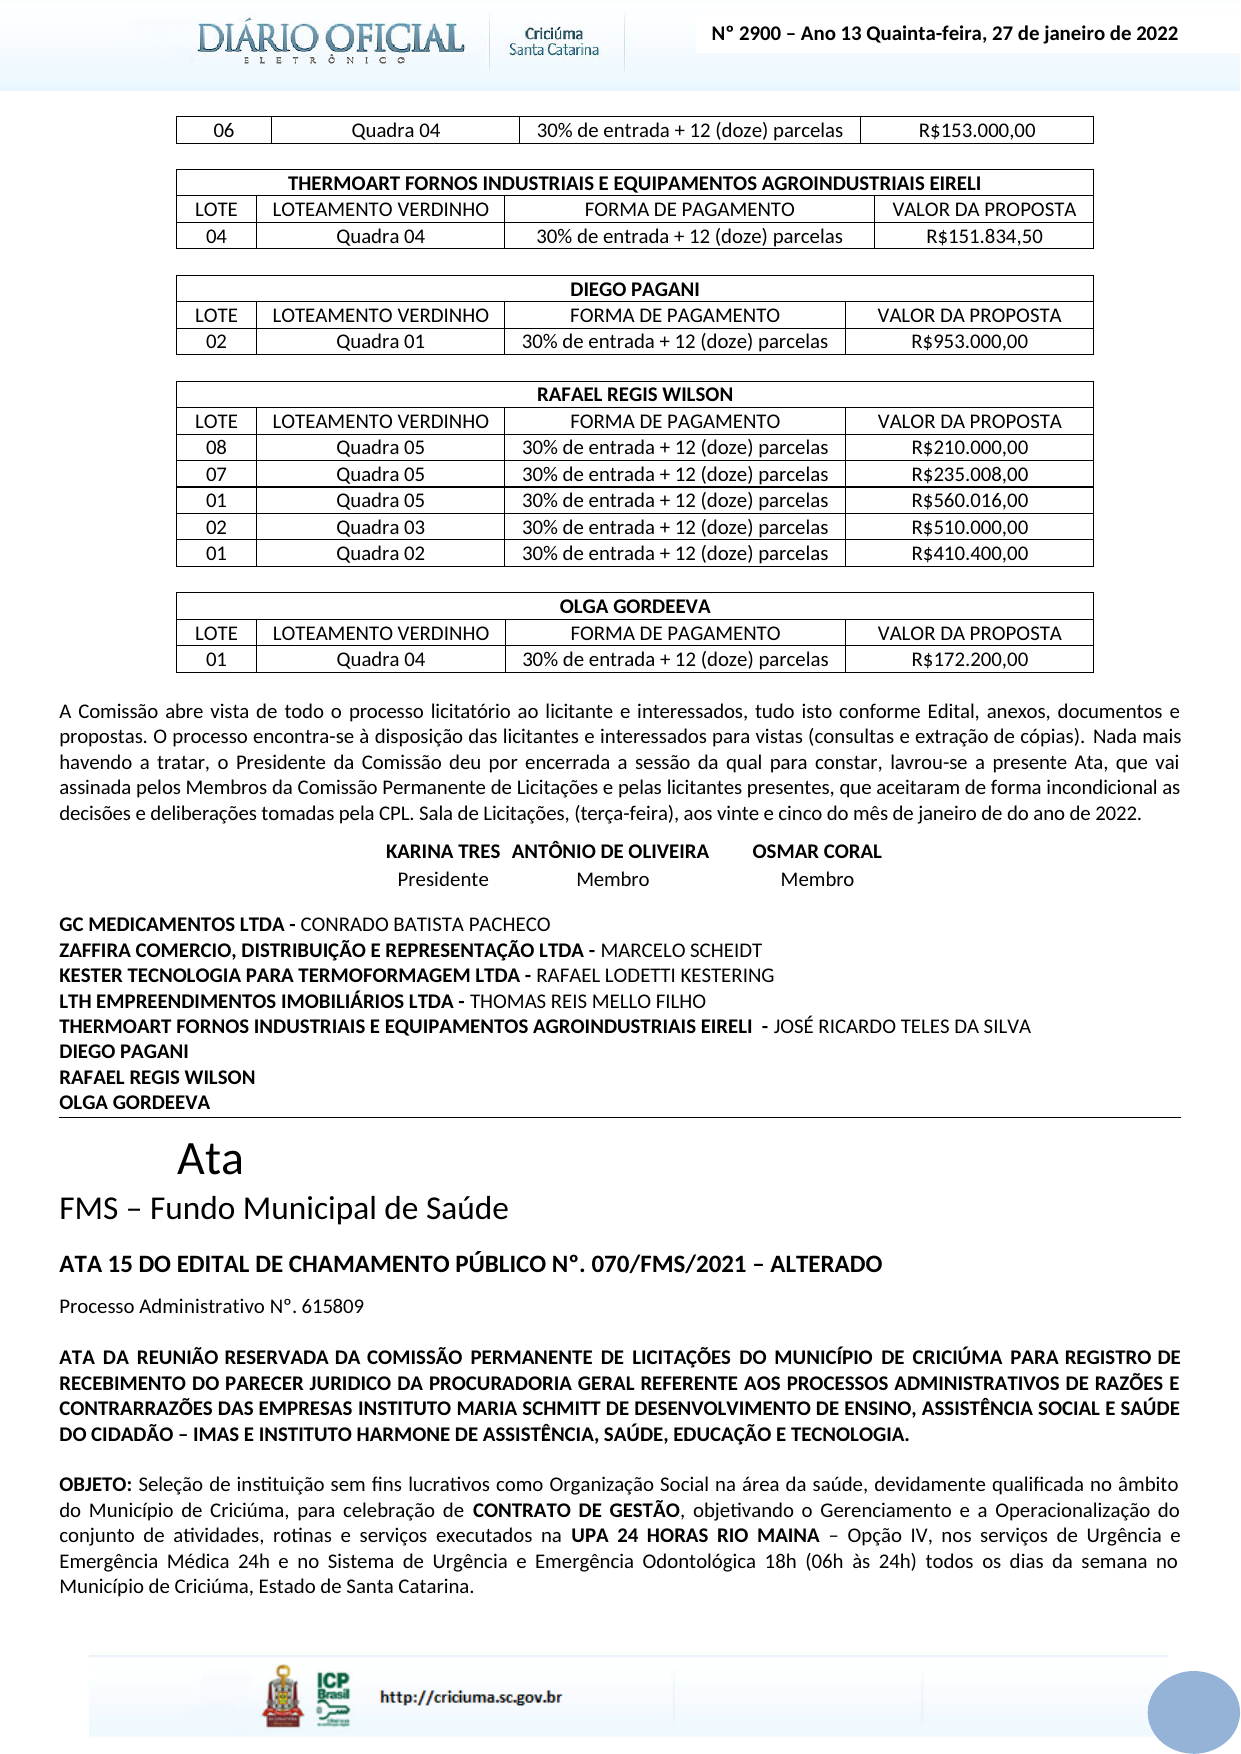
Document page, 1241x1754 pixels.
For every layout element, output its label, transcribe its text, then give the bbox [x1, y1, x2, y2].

text LTH EMPREENDIMENTOS IMOBILIÁRIOS LTDA - THOMAS REIS MELLO FILHO [59, 988, 1181, 1013]
table_cell LOTE [177, 408, 256, 433]
table_cell R$953.000,00 [846, 329, 1093, 354]
text RAFAEL REGIS WILSON [59, 1064, 1181, 1089]
table_header ANTÔNIO DE OLIVEIRA [509, 838, 746, 866]
table_cell VALOR DA PROPOSTA [875, 196, 1093, 222]
table_cell 01 [177, 540, 256, 566]
table_cell 30% de entrada + 12 (doze) parcelas [520, 117, 860, 142]
table_cell FORMA DE PAGAMENTO [505, 302, 845, 328]
table_cell 30% de entrada + 12 (doze) parcelas [505, 461, 845, 486]
table_cell VALOR DA PROPOSTA [846, 408, 1093, 433]
table_cell 08 [177, 435, 256, 460]
table_cell 01 [177, 488, 256, 513]
table_cell R$151.834,50 [875, 223, 1093, 248]
text Ata [59, 1128, 1181, 1187]
text FMS – Fundo Municipal de Saúde [59, 1187, 1181, 1227]
table_cell VALOR DA PROPOSTA [846, 302, 1093, 328]
table_cell R$235.008,00 [846, 461, 1093, 486]
table_cell Quadra 05 [257, 461, 504, 486]
table_cell Membro [509, 866, 746, 894]
table_cell 30% de entrada + 12 (doze) parcelas [505, 514, 845, 539]
text ATA DA REUNIÃO RESERVADA DA COMISSÃO PERMANENTE DE LICITAÇÕES DO MUNICÍPIO DE CRICIÚMA PARA REGISTRO DE RECEBIMENTO DO PARECER JURIDICO DA PROCURADORIA GERAL REFERENTE AOS PROCESSOS ADMINISTRATIVOS DE RAZÕES E CONTRARRAZÕES DAS EMPRESAS INSTITUTO MARIA SCHMITT DE DESENVOLVIMENTO DE ENSINO, ASSISTÊNCIA SOCIAL E SAÚDE DO CIDADÃO – IMAS E INSTITUTO HARMONE DE ASSISTÊNCIA, SAÚDE, EDUCAÇÃO E TECNOLOGIA. [59, 1344, 1181, 1446]
text KESTER TECNOLOGIA PARA TERMOFORMAGEM LTDA - RAFAEL LODETTI KESTERING [59, 962, 1181, 988]
table_cell Quadra 05 [257, 488, 504, 513]
table_cell Quadra 01 [257, 329, 504, 354]
table_cell FORMA DE PAGAMENTO [505, 196, 874, 222]
text OBJETO: Seleção de instituição sem fins lucrativos como Organização Social na área da saúde, devidamente qualificada no âmbito do Município de Criciúma, para celebração de CONTRATO DE GESTÃO, objetivando o Gerenciamento e a Operacionalização do conjunto de atividades, rotinas e serviços executados na UPA 24 HORAS RIO MAINA – Opção IV, nos serviços de Urgência e Emergência Médica 24h e no Sistema de Urgência e Emergência Odontológica 18h (06h às 24h) todos os dias da semana no Município de Criciúma, Estado de Santa Catarina. [59, 1472, 1181, 1599]
table_cell R$172.200,00 [846, 646, 1093, 672]
table_cell FORMA DE PAGAMENTO [506, 620, 845, 645]
text OLGA GORDEEVA [59, 1089, 1181, 1117]
table_cell Presidente [376, 866, 509, 894]
table_cell R$153.000,00 [861, 117, 1093, 142]
table_header RAFAEL REGIS WILSON [177, 382, 1093, 407]
table_cell Quadra 02 [257, 540, 504, 566]
table_cell VALOR DA PROPOSTA [846, 620, 1093, 645]
table_cell 30% de entrada + 12 (doze) parcelas [505, 488, 845, 513]
table_cell 04 [177, 223, 256, 248]
table_cell 30% de entrada + 12 (doze) parcelas [505, 329, 845, 354]
text Processo Administrativo Nº. 615809 [59, 1294, 1130, 1319]
text DIEGO PAGANI [59, 1039, 1181, 1064]
table_cell LOTEAMENTO VERDINHO [257, 196, 504, 222]
table_cell 02 [177, 514, 256, 539]
text GC MEDICAMENTOS LTDA - CONRADO BATISTA PACHECO [59, 912, 1181, 937]
table_cell LOTEAMENTO VERDINHO [257, 408, 504, 433]
table_cell 30% de entrada + 12 (doze) parcelas [506, 646, 845, 672]
table_header KARINA TRES [376, 838, 509, 866]
table_cell 02 [177, 329, 256, 354]
table_header OSMAR CORAL [746, 838, 893, 866]
table_header THERMOART FORNOS INDUSTRIAIS E EQUIPAMENTOS AGROINDUSTRIAIS EIRELI [177, 170, 1093, 195]
text A Comissão abre vista de todo o processo licitatório ao licitante e interessados, tudo isto conforme Edital, anexos, documentos e propostas. O processo encontra-se à disposição das licitantes e interessados para vistas (consultas e extração de cópias). Nada mais havendo a tratar, o Presidente da Comissão deu por encerrada a sessão da qual para constar, lavrou-se a presente Ata, que vai assinada pelos Membros da Comissão Permanente de Licitações e pelas licitantes presentes, que aceitaram de forma incondicional as decisões e deliberações tomadas pela CPL. Sala de Licitações, (terça-feira), aos vinte e cinco do mês de janeiro de do ano de 2022. [59, 698, 1181, 825]
table_cell R$210.000,00 [846, 435, 1093, 460]
table_cell 30% de entrada + 12 (doze) parcelas [505, 435, 845, 460]
table_cell Quadra 04 [257, 223, 504, 248]
table_cell FORMA DE PAGAMENTO [505, 408, 845, 433]
table_cell LOTE [177, 620, 256, 645]
table_cell 30% de entrada + 12 (doze) parcelas [505, 223, 874, 248]
table_cell Quadra 03 [257, 514, 504, 539]
table_cell Quadra 05 [257, 435, 504, 460]
table_cell R$510.000,00 [846, 514, 1093, 539]
table_cell LOTE [177, 302, 256, 328]
text ATA 15 DO EDITAL DE CHAMAMENTO PÚBLICO Nº. 070/FMS/2021 – ALTERADO [59, 1248, 1181, 1278]
table_cell Quadra 04 [257, 646, 505, 672]
table_cell 30% de entrada + 12 (doze) parcelas [505, 540, 845, 566]
table_cell LOTEAMENTO VERDINHO [257, 620, 505, 645]
table_cell 07 [177, 461, 256, 486]
table_cell LOTEAMENTO VERDINHO [257, 302, 504, 328]
text THERMOART FORNOS INDUSTRIAIS E EQUIPAMENTOS AGROINDUSTRIAIS EIRELI - JOSÉ RICARDO TELES DA SILVA [59, 1013, 1181, 1039]
table_cell LOTE [177, 196, 256, 222]
table_cell R$410.400,00 [846, 540, 1093, 566]
table_cell Membro [746, 866, 893, 894]
table_cell R$560.016,00 [846, 488, 1093, 513]
table_header DIEGO PAGANI [177, 276, 1093, 301]
table_header OLGA GORDEEVA [177, 593, 1093, 619]
table_cell Quadra 04 [272, 117, 519, 142]
table_cell 01 [177, 646, 256, 672]
text ZAFFIRA COMERCIO, DISTRIBUIÇÃO E REPRESENTAÇÃO LTDA - MARCELO SCHEIDT [59, 937, 1181, 962]
table_cell 06 [177, 117, 271, 142]
